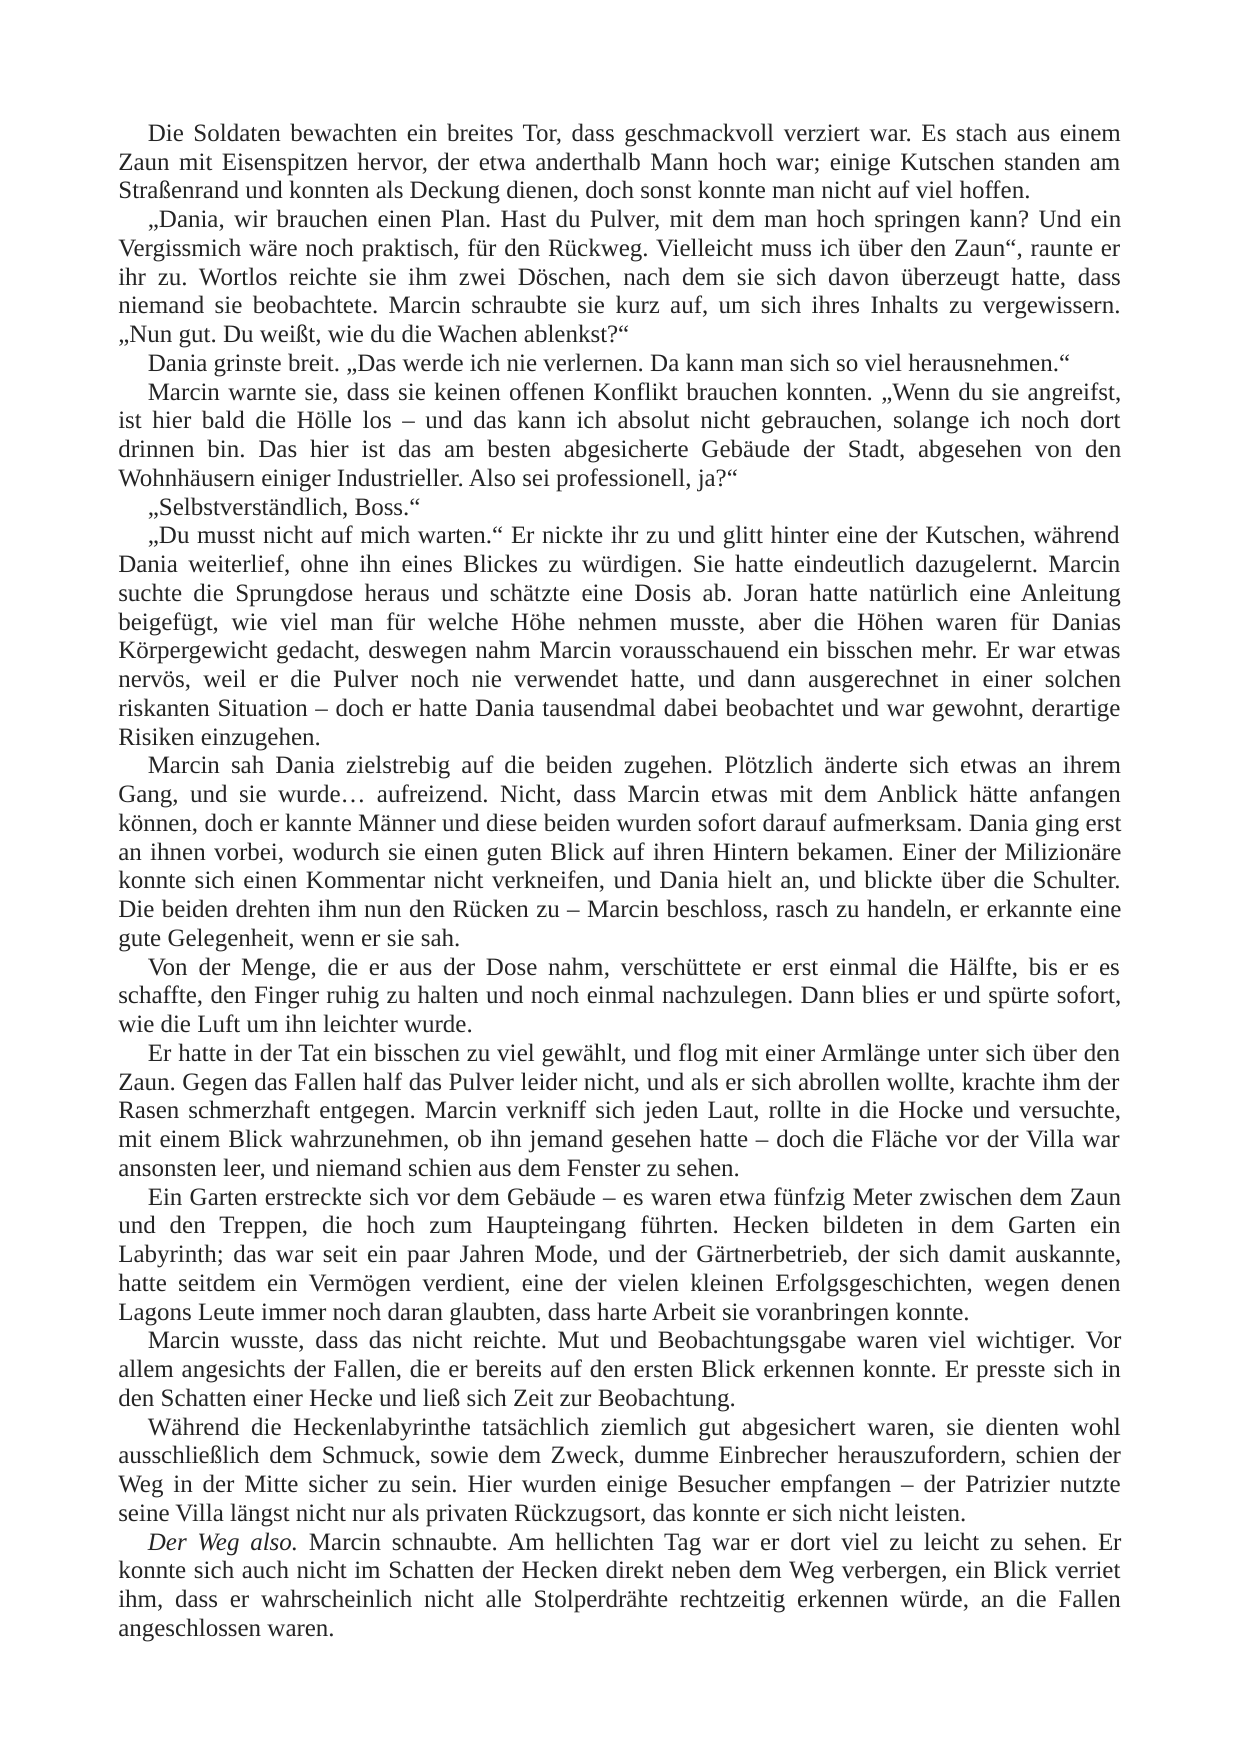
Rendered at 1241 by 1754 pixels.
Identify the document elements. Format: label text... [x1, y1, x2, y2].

text Die Soldaten bewachten ein breites Tor, dass geschmackvoll verziert war. Es stach aus einem Zaun mit Eisenspitzen hervor, der etwa anderthalb Mann hoch war; einige Kutschen standen am Straßenrand und konnten als Deckung dienen, doch sonst konnte man nicht auf viel hoffen. [118, 118, 1122, 204]
text Ein Garten erstreckte sich vor dem Gebäude – es waren etwa fünfzig Meter zwischen dem Zaun und den Treppen, die hoch zum Haupteingang führten. Hecken bildeten in dem Garten ein Labyrinth; das war seit ein paar Jahren Mode, und der Gärtnerbetrieb, der sich damit auskannte, hatte seitdem ein Vermögen verdient, eine der vielen kleinen Erfolgsgeschichten, wegen denen Lagons Leute immer noch daran glaubten, dass harte Arbeit sie voranbringen konnte. [118, 1182, 1122, 1326]
text Der Weg also. Marcin schnaubte. Am hellichten Tag war er dort viel zu leicht zu sehen. Er konnte sich auch nicht im Schatten der Hecken direkt neben dem Weg verbergen, ein Blick verriet ihm, dass er wahrscheinlich nicht alle Stolperdrähte rechtzeitig erkennen würde, an die Fallen angeschlossen waren. [118, 1527, 1122, 1642]
text Von der Menge, die er aus der Dose nahm, verschüttete er erst einmal die Hälfte, bis er es schaffte, den Finger ruhig zu halten und noch einmal nachzulegen. Dann blies er und spürte sofort, wie die Luft um ihn leichter wurde. [118, 952, 1122, 1038]
text Dania grinste breit. „Das werde ich nie verlernen. Da kann man sich so viel herausnehmen.“ [118, 348, 1122, 377]
text Marcin sah Dania zielstrebig auf die beiden zugehen. Plötzlich änderte sich etwas an ihrem Gang, und sie wurde… aufreizend. Nicht, dass Marcin etwas mit dem Anblick hätte anfangen können, doch er kannte Männer und diese beiden wurden sofort darauf aufmerksam. Dania ging erst an ihnen vorbei, wodurch sie einen guten Blick auf ihren Hintern bekamen. Einer der Milizionäre konnte sich einen Kommentar nicht verkneifen, und Dania hielt an, und blickte über die Schulter. Die beiden drehten ihm nun den Rücken zu – Marcin beschloss, rasch zu handeln, er erkannte eine gute Gelegenheit, wenn er sie sah. [118, 751, 1122, 952]
text Marcin warnte sie, dass sie keinen offenen Konflikt brauchen konnten. „Wenn du sie angreifst, ist hier bald die Hölle los – und das kann ich absolut nicht gebrauchen, solange ich noch dort drinnen bin. Das hier ist das am besten abgesicherte Gebäude der Stadt, abgesehen von den Wohnhäusern einiger Industrieller. Also sei professionell, ja?“ [118, 377, 1122, 492]
text Marcin wusste, dass das nicht reichte. Mut und Beobachtungsgabe waren viel wichtiger. Vor allem angesichts der Fallen, die er bereits auf den ersten Blick erkennen konnte. Er presste sich in den Schatten einer Hecke und ließ sich Zeit zur Beobachtung. [118, 1326, 1122, 1412]
text „Dania, wir brauchen einen Plan. Hast du Pulver, mit dem man hoch springen kann? Und ein Vergissmich wäre noch praktisch, für den Rückweg. Vielleicht muss ich über den Zaun“, raunte er ihr zu. Wortlos reichte sie ihm zwei Döschen, nach dem sie sich davon überzeugt hatte, dass niemand sie beobachtete. Marcin schraubte sie kurz auf, um sich ihres Inhalts zu vergewissern. „Nun gut. Du weißt, wie du die Wachen ablenkst?“ [118, 204, 1122, 348]
text Während die Heckenlabyrinthe tatsächlich ziemlich gut abgesichert waren, sie dienten wohl ausschließlich dem Schmuck, sowie dem Zweck, dumme Einbrecher herauszufordern, schien der Weg in der Mitte sicher zu sein. Hier wurden einige Besucher empfangen – der Patrizier nutzte seine Villa längst nicht nur als privaten Rückzugsort, das konnte er sich nicht leisten. [118, 1412, 1122, 1527]
text „Du musst nicht auf mich warten.“ Er nickte ihr zu und glitt hinter eine der Kutschen, während Dania weiterlief, ohne ihn eines Blickes zu würdigen. Sie hatte eindeutlich dazugelernt. Marcin suchte die Sprungdose heraus und schätzte eine Dosis ab. Joran hatte natürlich eine Anleitung beigefügt, wie viel man für welche Höhe nehmen musste, aber die Höhen waren für Danias Körpergewicht gedacht, deswegen nahm Marcin vorausschauend ein bisschen mehr. Er war etwas nervös, weil er die Pulver noch nie verwendet hatte, und dann ausgerechnet in einer solchen riskanten Situation – doch er hatte Dania tausendmal dabei beobachtet und war gewohnt, derartige Risiken einzugehen. [118, 521, 1122, 751]
text „Selbstverständlich, Boss.“ [118, 492, 1122, 521]
text Er hatte in der Tat ein bisschen zu viel gewählt, und flog mit einer Armlänge unter sich über den Zaun. Gegen das Fallen half das Pulver leider nicht, und als er sich abrollen wollte, krachte ihm der Rasen schmerzhaft entgegen. Marcin verkniff sich jeden Laut, rollte in die Hocke und versuchte, mit einem Blick wahrzunehmen, ob ihn jemand gesehen hatte – doch die Fläche vor der Villa war ansonsten leer, und niemand schien aus dem Fenster zu sehen. [118, 1038, 1122, 1182]
